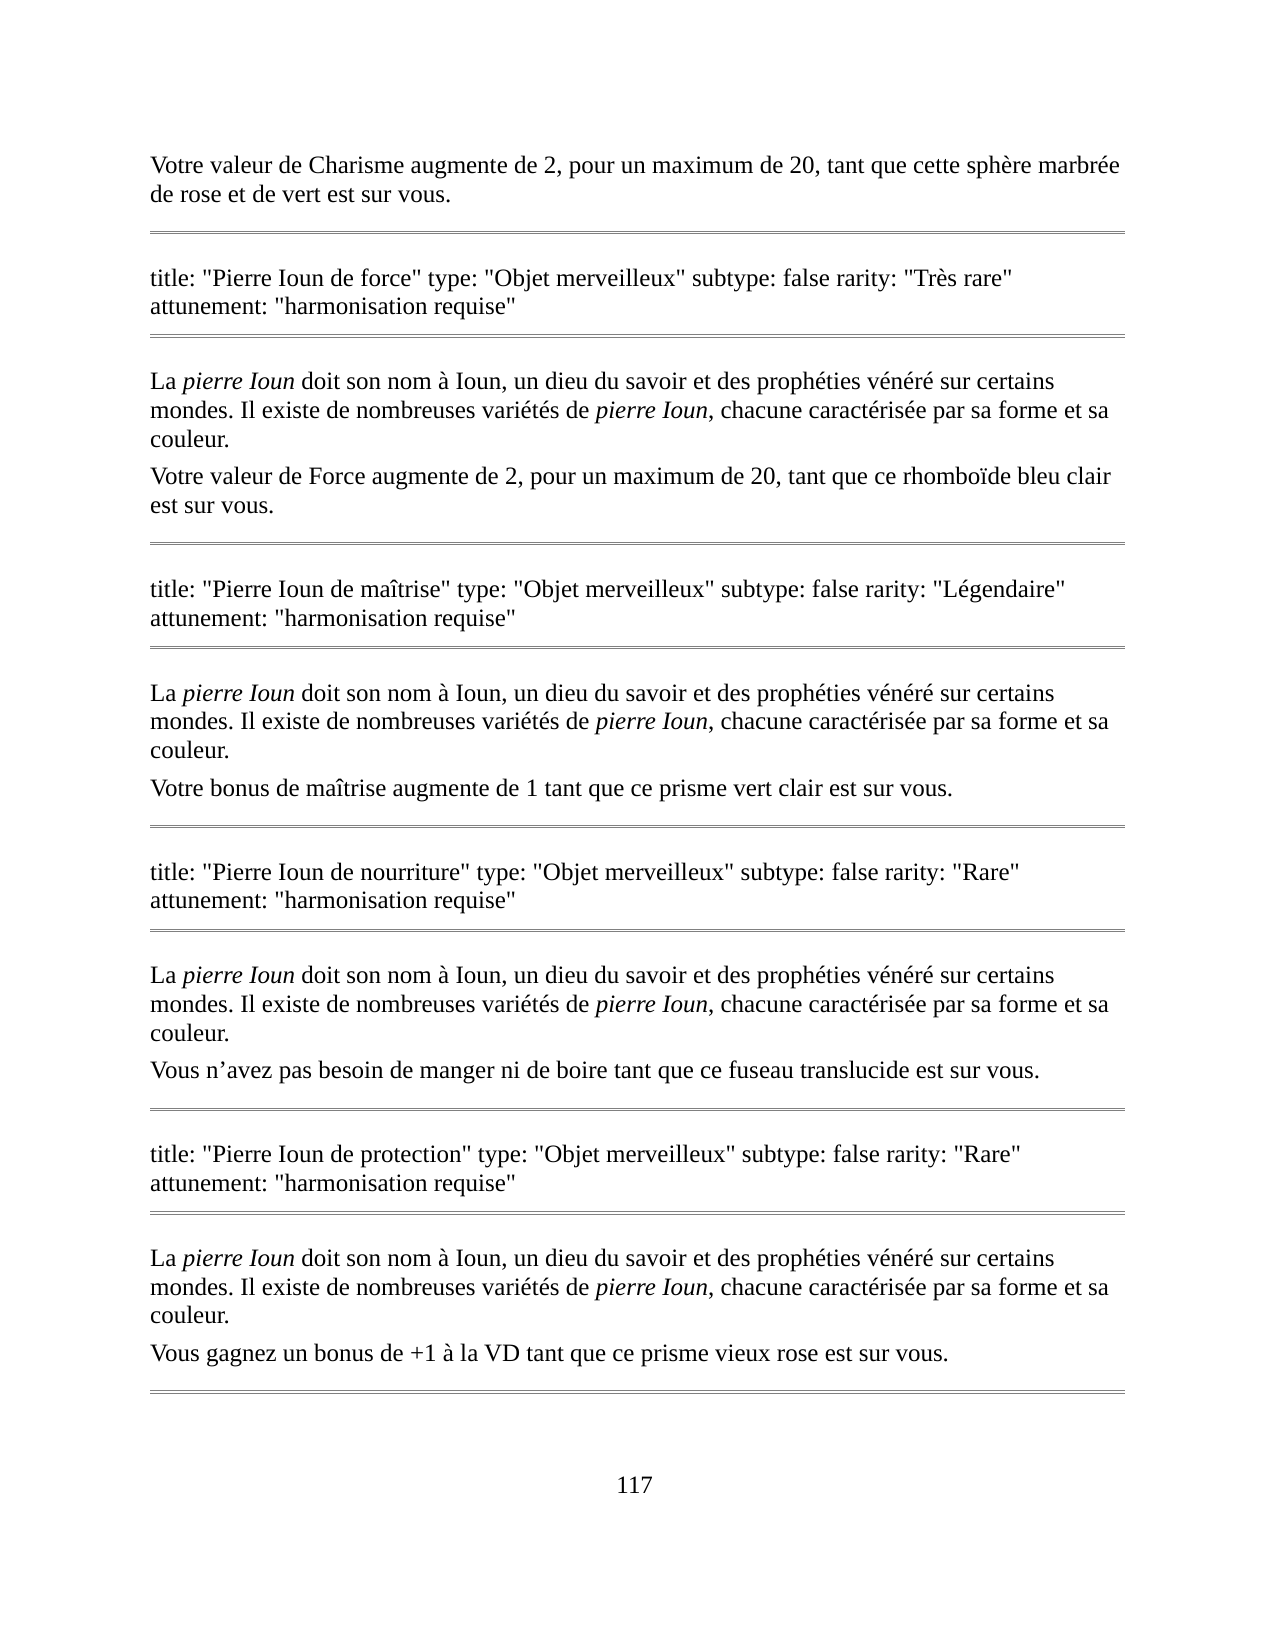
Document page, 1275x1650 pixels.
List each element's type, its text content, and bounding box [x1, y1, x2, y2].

text La pierre Ioun doit son nom à Ioun, un dieu du savoir et des prophéties vénéré sur certains mondes. Il existe de nombreuses variétés de pierre Ioun, chacune caractérisée par sa forme et sa couleur. [150, 960, 1125, 1047]
text Votre valeur de Force augmente de 2, pour un maximum de 20, tant que ce rhomboïde bleu clair est sur vous. [150, 461, 1125, 519]
text La pierre Ioun doit son nom à Ioun, un dieu du savoir et des prophéties vénéré sur certains mondes. Il existe de nombreuses variétés de pierre Ioun, chacune caractérisée par sa forme et sa couleur. [150, 678, 1125, 764]
text Vous gagnez un bonus de +1 à la VD tant que ce prisme vieux rose est sur vous. [150, 1338, 1125, 1367]
text title: "Pierre Ioun de nourriture" type: "Objet merveilleux" subtype: false rarity: "Rare" attunement: "harmonisation requise" [150, 857, 1125, 914]
text Votre bonus de maîtrise augmente de 1 tant que ce prisme vert clair est sur vous. [150, 773, 1125, 802]
text La pierre Ioun doit son nom à Ioun, un dieu du savoir et des prophéties vénéré sur certains mondes. Il existe de nombreuses variétés de pierre Ioun, chacune caractérisée par sa forme et sa couleur. [150, 1243, 1125, 1329]
text title: "Pierre Ioun de force" type: "Objet merveilleux" subtype: false rarity: "Très rare" attunement: "harmonisation requise" [150, 263, 1125, 320]
text La pierre Ioun doit son nom à Ioun, un dieu du savoir et des prophéties vénéré sur certains mondes. Il existe de nombreuses variétés de pierre Ioun, chacune caractérisée par sa forme et sa couleur. [150, 366, 1125, 452]
text title: "Pierre Ioun de protection" type: "Objet merveilleux" subtype: false rarity: "Rare" attunement: "harmonisation requise" [150, 1139, 1125, 1197]
text Vous n’avez pas besoin de manger ni de boire tant que ce fuseau translucide est sur vous. [150, 1056, 1125, 1084]
text Votre valeur de Charisme augmente de 2, pour un maximum de 20, tant que cette sphère marbrée de rose et de vert est sur vous. [150, 150, 1125, 207]
text title: "Pierre Ioun de maîtrise" type: "Objet merveilleux" subtype: false rarity: "Légendaire" attunement: "harmonisation requise" [150, 574, 1125, 632]
